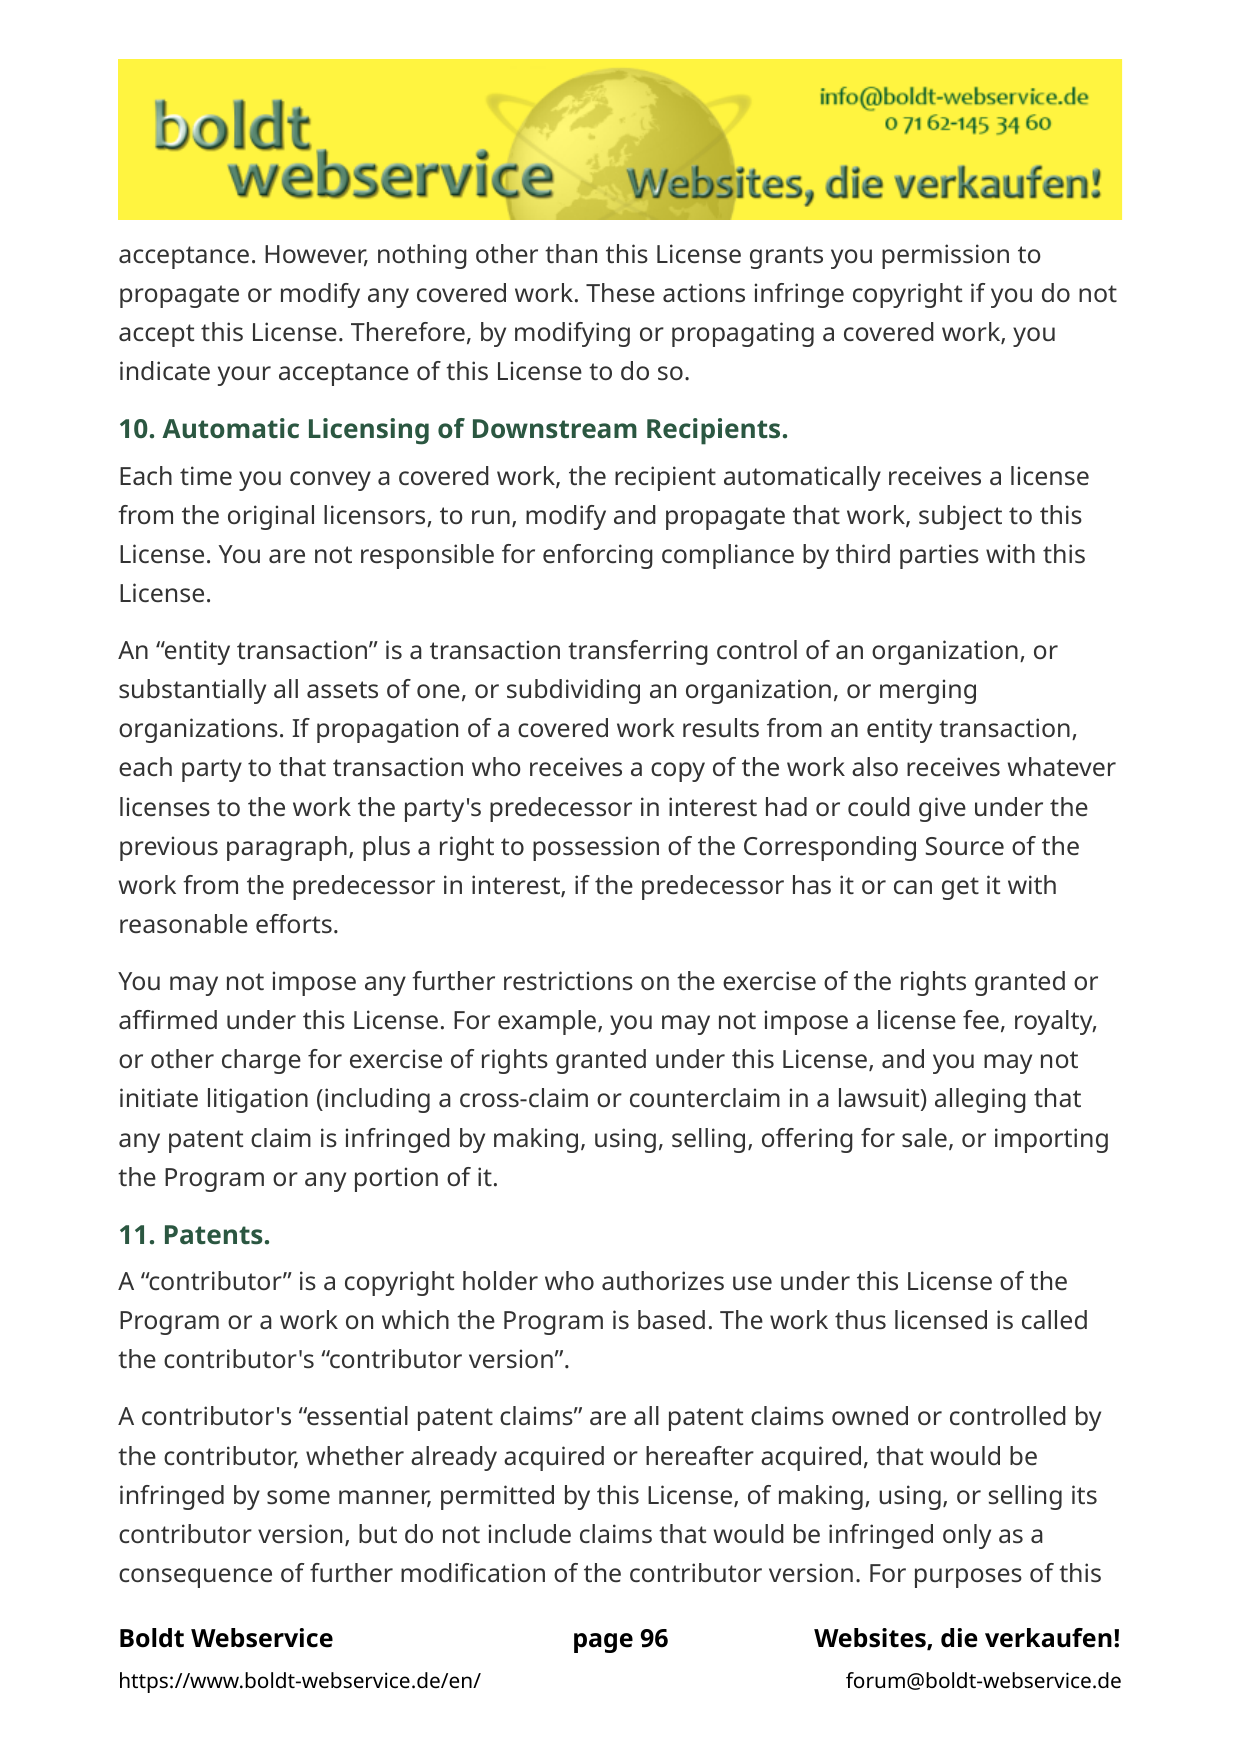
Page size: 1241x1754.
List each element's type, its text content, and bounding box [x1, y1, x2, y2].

text acceptance. However, nothing other than this License grants you permission to propagate or modify any covered work. These actions infringe copyright if you do not accept this License. Therefore, by modifying or propagating a covered work, you indicate your acceptance of this License to do so. [118, 236, 1122, 388]
picture [118, 59, 1123, 220]
text An “entity transaction” is a transaction transferring control of an organization, or substantially all assets of one, or subdividing an organization, or merging organizations. If propagation of a covered work results from an entity transaction, each party to that transaction who receives a copy of the work also receives whatever licenses to the work the party's predecessor in interest had or could give under the previous paragraph, plus a right to possession of the Corresponding Source of the work from the predecessor in interest, if the predecessor has it or can get it with reasonable efforts. [118, 632, 1122, 941]
subtitle 10. Automatic Licensing of Downstream Recipients. [118, 411, 1122, 446]
text You may not impose any further restrictions on the exercise of the rights granted or affirmed under this License. For example, you may not impose a license fee, royalty, or other charge for exercise of rights granted under this License, and you may not initiate litigation (including a cross-claim or counterclaim in a lawsuit) alleging that any patent claim is infringed by making, using, selling, offering for sale, or importing the Program or any portion of it. [118, 963, 1122, 1193]
text A contributor's “essential patent claims” are all patent claims owned or controlled by the contributor, whether already acquired or hereafter acquired, that would be infringed by some manner, permitted by this License, of making, using, or selling its contributor version, but do not include claims that would be infringed only as a consequence of further modification of the contributor version. For purposes of this [118, 1399, 1122, 1590]
text Each time you convey a covered work, the recipient automatically receives a license from the original licensors, to run, modify and propagate that work, subject to this License. You are not responsible for enforcing compliance by third parties with this License. [118, 458, 1122, 610]
subtitle 11. Patents. [118, 1216, 1122, 1252]
text A “contributor” is a copyright holder who authorizes use under this License of the Program or a work on which the Program is based. The work thus licensed is called the contributor's “contributor version”. [118, 1264, 1122, 1376]
